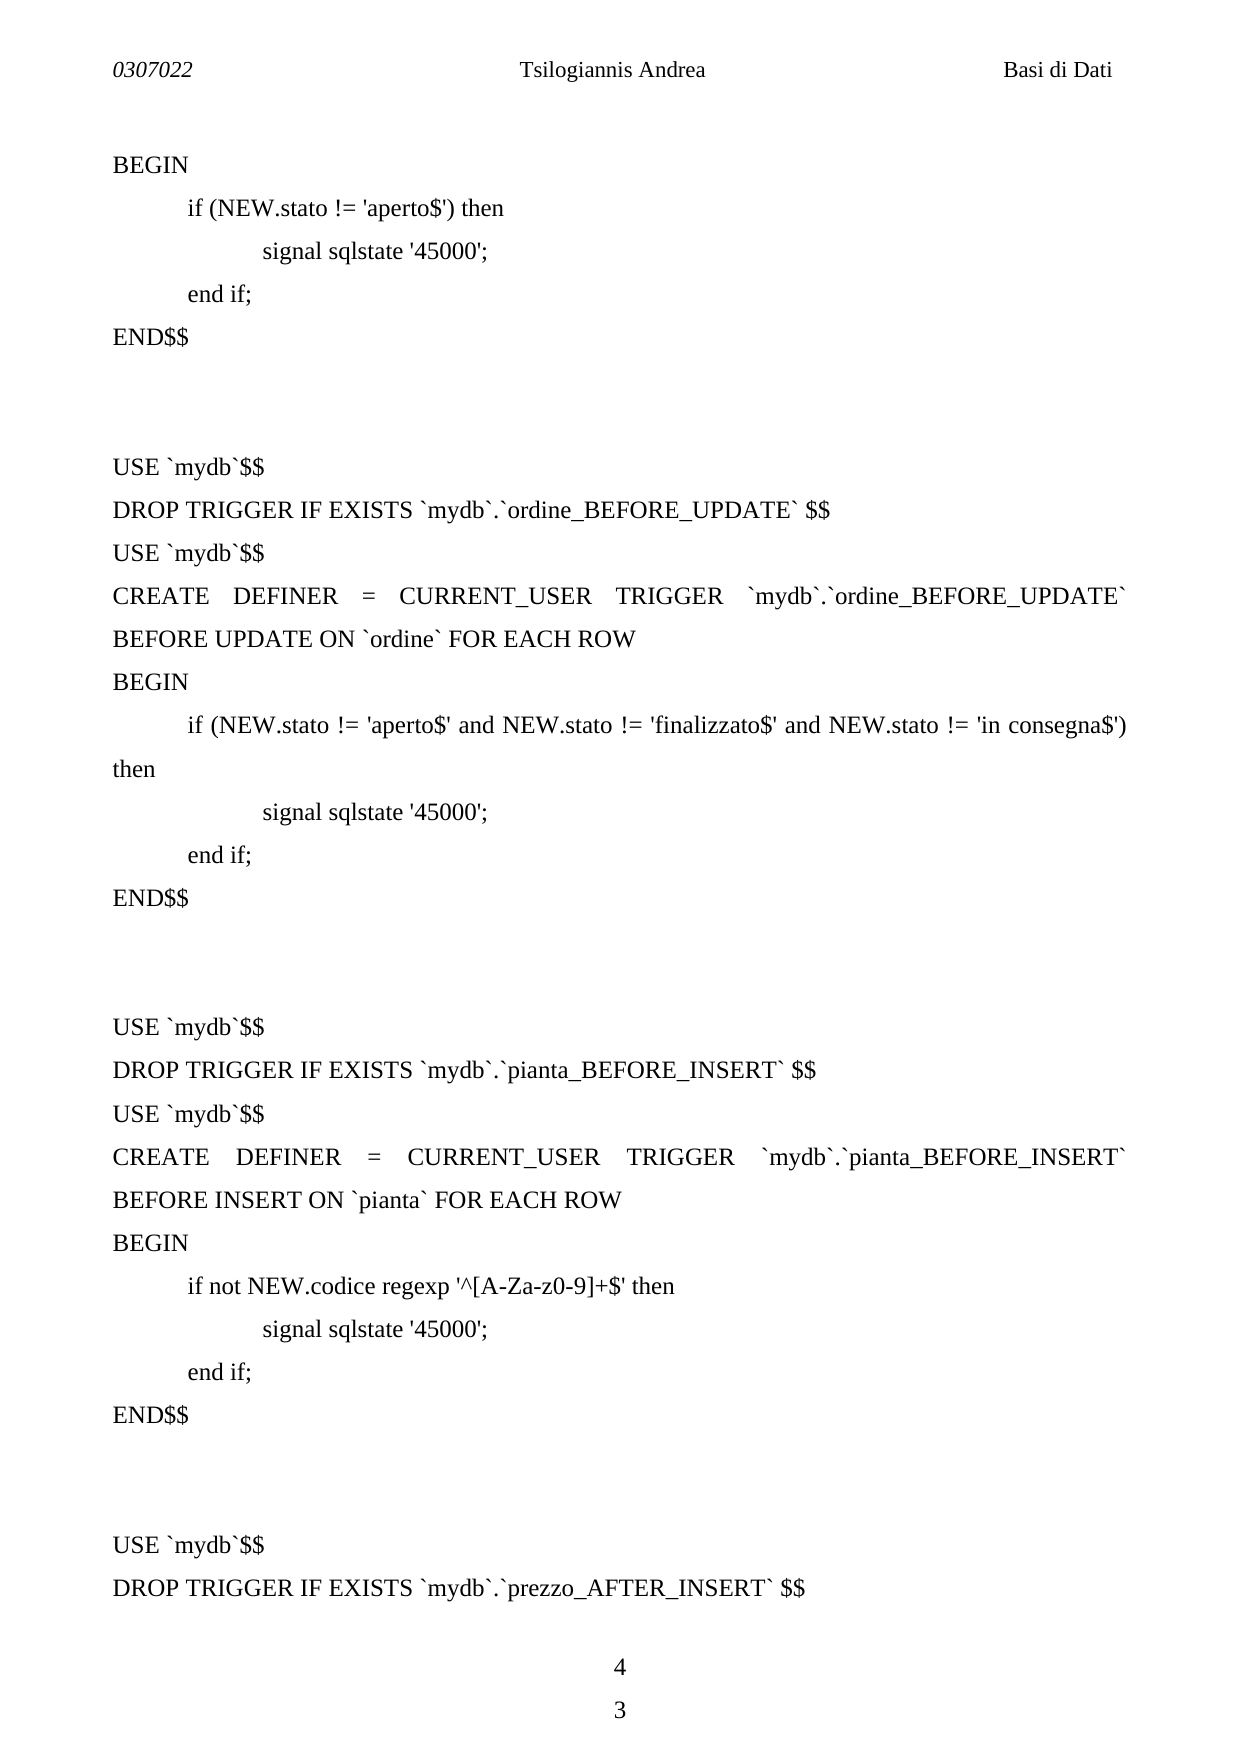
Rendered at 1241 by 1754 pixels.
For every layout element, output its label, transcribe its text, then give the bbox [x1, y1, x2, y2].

text USE `mydb`$$ [112, 1530, 1128, 1559]
text DROP TRIGGER IF EXISTS `mydb`.`prezzo_AFTER_INSERT` $$ [112, 1573, 1128, 1602]
text END$$ [112, 1401, 1128, 1429]
text CREATE DEFINER = CURRENT_USER TRIGGER `mydb`.`pianta_BEFORE_INSERT` BEFORE INSERT ON `pianta` FOR EACH ROW [112, 1142, 1128, 1214]
text BEGIN [112, 667, 1128, 696]
text signal sqlstate '45000'; [112, 236, 1128, 265]
text signal sqlstate '45000'; [112, 1314, 1128, 1343]
text end if; [112, 1357, 1128, 1386]
text CREATE DEFINER = CURRENT_USER TRIGGER `mydb`.`ordine_BEFORE_UPDATE` BEFORE UPDATE ON `ordine` FOR EACH ROW [112, 581, 1128, 653]
text BEGIN [112, 150, 1128, 179]
text end if; [112, 840, 1128, 869]
text END$$ [112, 883, 1128, 912]
text if (NEW.stato != 'aperto$' and NEW.stato != 'finalizzato$' and NEW.stato != 'in consegna$') then [112, 711, 1128, 782]
text USE `mydb`$$ [112, 538, 1128, 567]
text if (NEW.stato != 'aperto$') then [112, 193, 1128, 222]
text end if; [112, 279, 1128, 308]
text USE `mydb`$$ [112, 1012, 1128, 1041]
text USE `mydb`$$ [112, 452, 1128, 481]
text signal sqlstate '45000'; [112, 797, 1128, 826]
text DROP TRIGGER IF EXISTS `mydb`.`pianta_BEFORE_INSERT` $$ [112, 1056, 1128, 1084]
text END$$ [112, 322, 1128, 351]
text if not NEW.codice regexp '^[A-Za-z0-9]+$' then [112, 1271, 1128, 1300]
text USE `mydb`$$ [112, 1099, 1128, 1127]
text BEGIN [112, 1228, 1128, 1257]
text DROP TRIGGER IF EXISTS `mydb`.`ordine_BEFORE_UPDATE` $$ [112, 495, 1128, 524]
